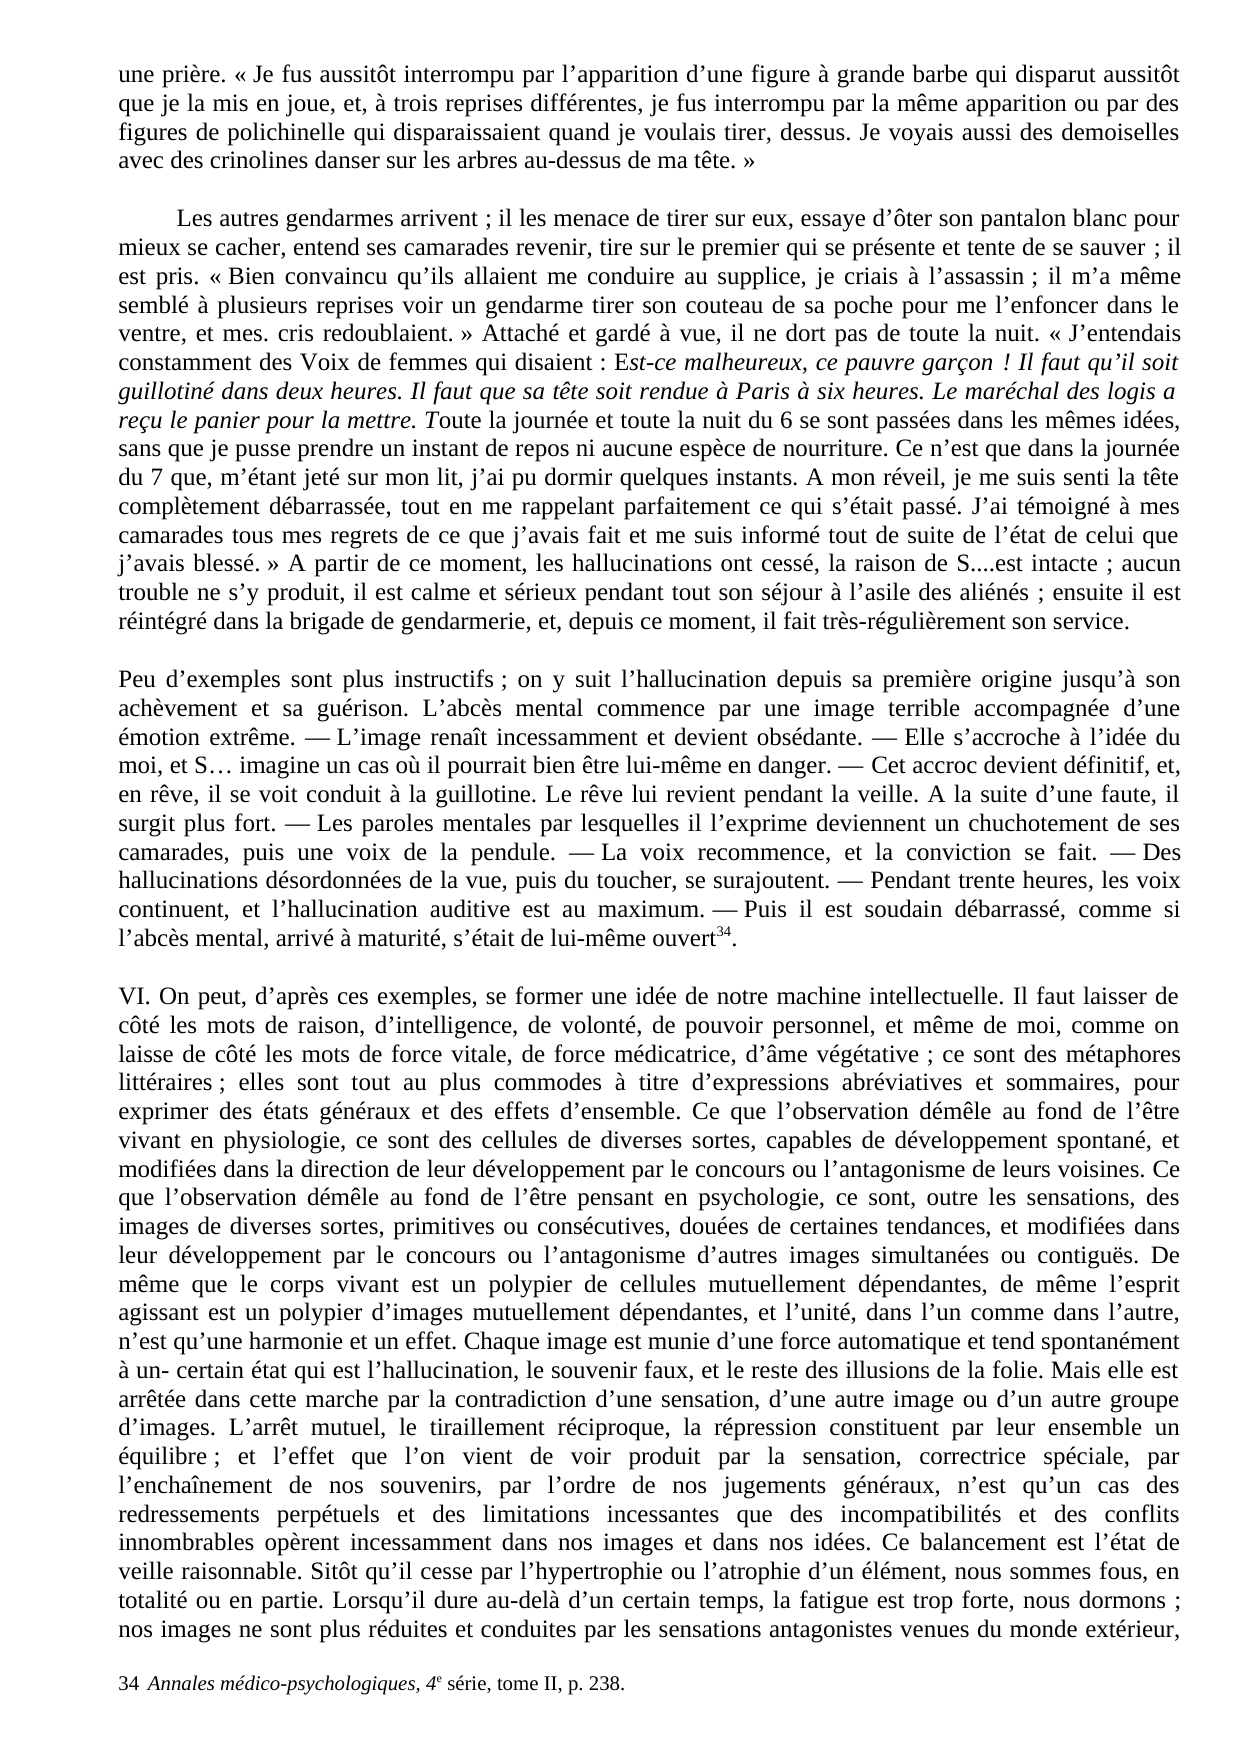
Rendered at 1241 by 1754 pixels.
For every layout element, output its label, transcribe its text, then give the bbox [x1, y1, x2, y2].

text Peu d’exemples sont plus instructifs ; on y suit l’hallucination depuis sa première origine jusqu’à son achèvement et sa guérison. L’abcès mental commence par une image terrible accompagnée d’une émotion extrême. — L’image renaît incessamment et devient obsédante. — Elle s’accroche à l’idée du moi, et S… imagine un cas où il pourrait bien être lui-même en danger. — Cet accroc devient définitif, et, en rêve, il se voit conduit à la guillotine. Le rêve lui revient pendant la veille. A la suite d’une faute, il surgit plus fort. — Les paroles mentales par lesquelles il l’exprime deviennent un chuchotement de ses camarades, puis une voix de la pendule. — La voix recommence, et la conviction se fait. — Des hallucinations désordonnées de la vue, puis du toucher, se surajoutent. — Pendant trente heures, les voix continuent, et l’hallucination auditive est au maximum. — Puis il est soudain débarrassé, comme si l’abcès mental, arrivé à maturité, s’était de lui-même ouvert. [118, 664, 1181, 952]
text Annales médico-psychologiques, 4e série, tome II, p. 238. [118, 1671, 1181, 1695]
text VI. On peut, d’après ces exemples, se former une idée de notre machine intellectuelle. Il faut laisser de côté les mots de raison, d’intelligence, de volonté, de pouvoir personnel, et même de moi, comme on laisse de côté les mots de force vitale, de force médicatrice, d’âme végétative ; ce sont des métaphores littéraires ; elles sont tout au plus commodes à titre d’expressions abréviatives et sommaires, pour exprimer des états généraux et des effets d’ensemble. Ce que l’observation démêle au fond de l’être vivant en physiologie, ce sont des cellules de diverses sortes, capables de développement spontané, et modifiées dans la direction de leur développement par le concours ou l’antagonisme de leurs voisines. Ce que l’observation démêle au fond de l’être pensant en psychologie, ce sont, outre les sensations, des images de diverses sortes, primitives ou consécutives, douées de certaines tendances, et modifiées dans leur développement par le concours ou l’antagonisme d’autres images simultanées ou contiguës. De même que le corps vivant est un polypier de cellules mutuellement dépendantes, de même l’esprit agissant est un polypier d’images mutuellement dépendantes, et l’unité, dans l’un comme dans l’autre, n’est qu’une harmonie et un effet. Chaque image est munie d’une force automatique et tend spontanément à un- certain état qui est l’hallucination, le souvenir faux, et le reste des illusions de la folie. Mais elle est arrêtée dans cette marche par la contradiction d’une sensation, d’une autre image ou d’un autre groupe d’images. L’arrêt mutuel, le tiraillement réciproque, la répression constituent par leur ensemble un équilibre ; et l’effet que l’on vient de voir produit par la sensation, correctrice spéciale, par l’enchaînement de nos souvenirs, par l’ordre de nos jugements généraux, n’est qu’un cas des redressements perpétuels et des limitations incessantes que des incompatibilités et des conflits innombrables opèrent incessamment dans nos images et dans nos idées. Ce balancement est l’état de veille raisonnable. Sitôt qu’il cesse par l’hypertrophie ou l’atrophie d’un élément, nous sommes fous, en totalité ou en partie. Lorsqu’il dure au-delà d’un certain temps, la fatigue est trop forte, nous dormons ; nos images ne sont plus réduites et conduites par les sensations antagonistes venues du monde extérieur, [118, 981, 1181, 1642]
text Les autres gendarmes arrivent ; il les menace de tirer sur eux, essaye d’ôter son pantalon blanc pour mieux se cacher, entend ses camarades revenir, tire sur le premier qui se présente et tente de se sauver ; il est pris. « Bien convaincu qu’ils allaient me conduire au supplice, je criais à l’assassin ; il m’a même semblé à plusieurs reprises voir un gendarme tirer son couteau de sa poche pour me l’enfoncer dans le ventre, et mes. cris redoublaient. » Attaché et gardé à vue, il ne dort pas de toute la nuit. « J’entendais constamment des Voix de femmes qui disaient : Est-ce malheureux, ce pauvre garçon ! Il faut qu’il soit guillotiné dans deux heures. Il faut que sa tête soit rendue à Paris à six heures. Le maréchal des logis a reçu le panier pour la mettre. Toute la journée et toute la nuit du 6 se sont passées dans les mêmes idées, sans que je pusse prendre un instant de repos ni aucune espèce de nourriture. Ce n’est que dans la journée du 7 que, m’étant jeté sur mon lit, j’ai pu dormir quelques instants. A mon réveil, je me suis senti la tête complètement débarrassée, tout en me rappelant parfaitement ce qui s’était passé. J’ai témoigné à mes camarades tous mes regrets de ce que j’avais fait et me suis informé tout de suite de l’état de celui que j’avais blessé. » A partir de ce moment, les hallucinations ont cessé, la raison de S....est intacte ; aucun trouble ne s’y produit, il est calme et sérieux pendant tout son séjour à l’asile des aliénés ; ensuite il est réintégré dans la brigade de gendarmerie, et, depuis ce moment, il fait très-régulièrement son service. [118, 203, 1181, 635]
text une prière. « Je fus aussitôt interrompu par l’apparition d’une figure à grande barbe qui disparut aussitôt que je la mis en joue, et, à trois reprises différentes, je fus interrompu par la même apparition ou par des figures de polichinelle qui disparaissaient quand je voulais tirer, dessus. Je voyais aussi des demoiselles avec des crinolines danser sur les arbres au-dessus de ma tête. » [118, 59, 1181, 174]
